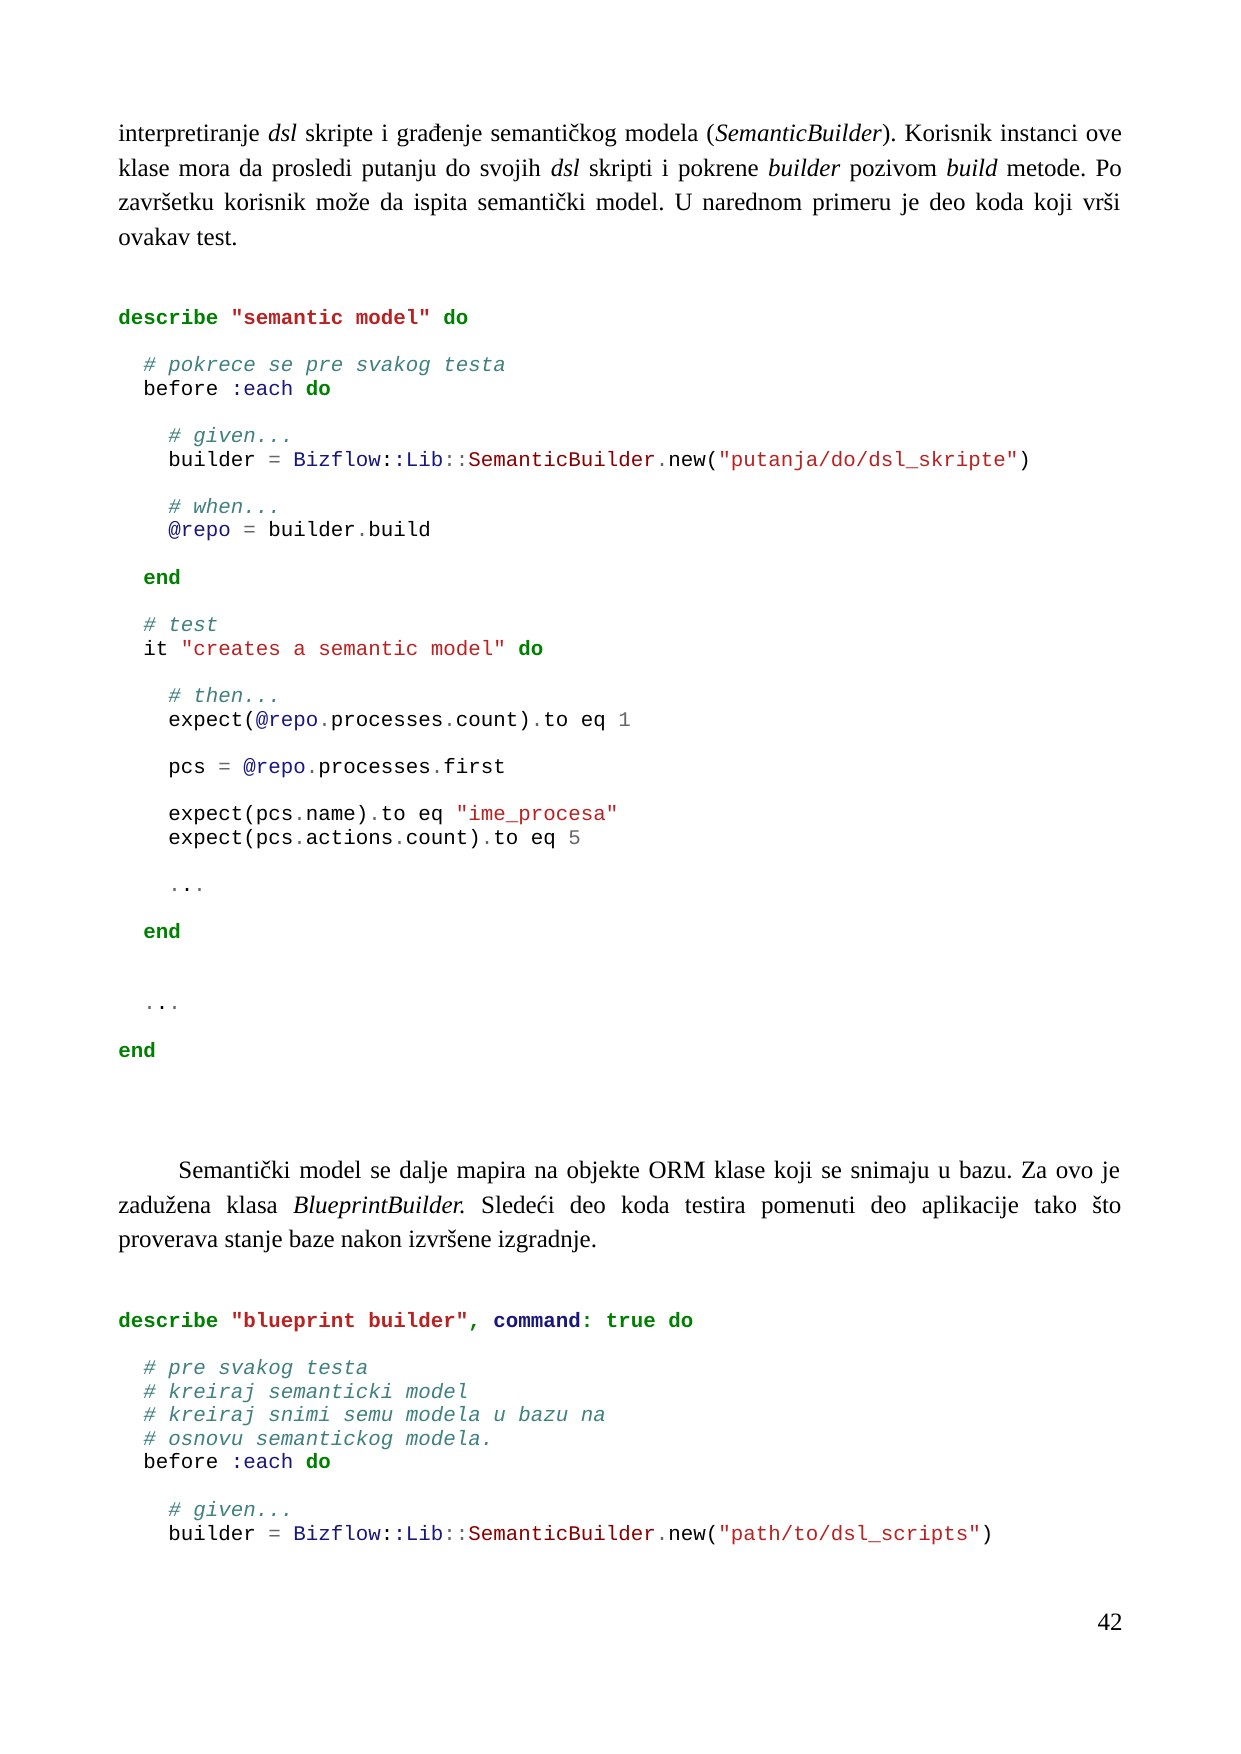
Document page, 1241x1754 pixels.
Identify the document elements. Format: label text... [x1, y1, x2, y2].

text expect(pcs.name).to eq "ime_procesa" [118, 803, 1122, 827]
text it "creates a semantic model" do [118, 638, 1122, 661]
text # when... [118, 496, 1122, 519]
text end [118, 1040, 1122, 1063]
text pcs = @repo.processes.first [118, 756, 1122, 779]
text # given... [118, 425, 1122, 448]
text # pre svakog testa [118, 1357, 1122, 1381]
text expect(@repo.processes.count).to eq 1 [118, 709, 1122, 732]
text # pokrece se pre svakog testa [118, 354, 1122, 378]
text # kreiraj snimi semu modela u bazu na [118, 1404, 1122, 1428]
text builder = Bizflow::Lib::SemanticBuilder.new("path/to/dsl_scripts") [118, 1522, 1122, 1546]
text ... [118, 874, 1122, 898]
text @repo = builder.build [118, 519, 1122, 543]
text describe "semantic model" do [118, 307, 1122, 330]
text expect(pcs.actions.count).to eq 5 [118, 827, 1122, 851]
text # then... [118, 685, 1122, 709]
text # kreiraj semanticki model [118, 1381, 1122, 1404]
text # test [118, 614, 1122, 638]
text interpretiranje dsl skripte i građenje semantičkog modela (SemanticBuilder). Korisnik instanci ove klase mora da prosledi putanju do svojih dsl skripti i pokrene builder pozivom build metode. Po završetku korisnik može da ispita semantički model. U narednom primeru je deo koda koji vrši ovakav test. [118, 118, 1122, 250]
text before :each do [118, 378, 1122, 401]
text describe "blueprint builder", command: true do [118, 1310, 1122, 1333]
text # osnovu semantickog modela. [118, 1428, 1122, 1452]
text end [118, 921, 1122, 945]
text before :each do [118, 1452, 1122, 1475]
text # given... [118, 1499, 1122, 1522]
text Semantički model se dalje mapira na objekte ORM klase koji se snimaju u bazu. Za ovo je zadužena klasa BlueprintBuilder. Sledeći deo koda testira pomenuti deo aplikacije tako što proverava stanje baze nakon izvršene izgradnje. [118, 1156, 1122, 1253]
text ... [118, 992, 1122, 1016]
text end [118, 567, 1122, 590]
text builder = Bizflow::Lib::SemanticBuilder.new("putanja/do/dsl_skripte") [118, 448, 1122, 472]
